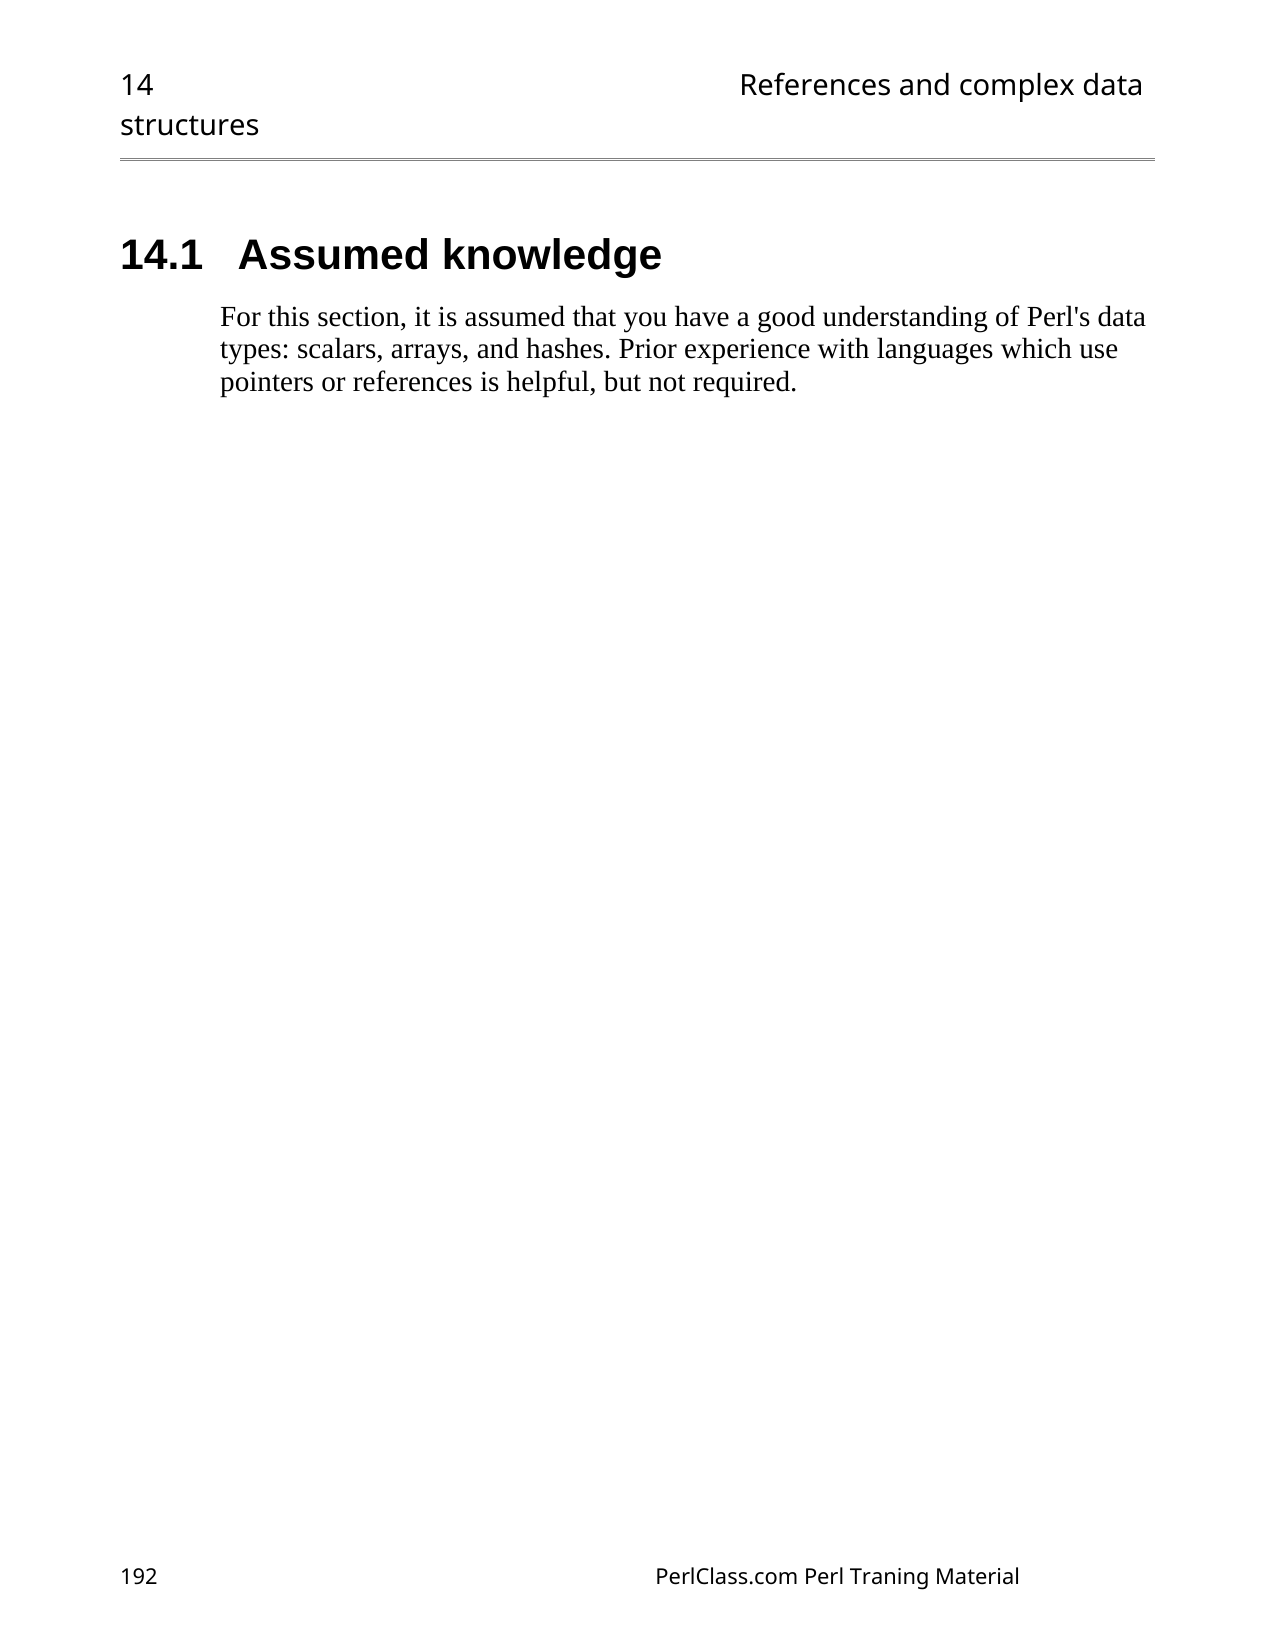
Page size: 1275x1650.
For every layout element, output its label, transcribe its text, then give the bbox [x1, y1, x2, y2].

text For this section, it is assumed that you have a good understanding of Perl's data types: scalars, arrays, and hashes. Prior experience with languages which use pointers or references is helpful, but not required. [220, 300, 1155, 397]
subtitle Assumed knowledge [120, 222, 1155, 278]
